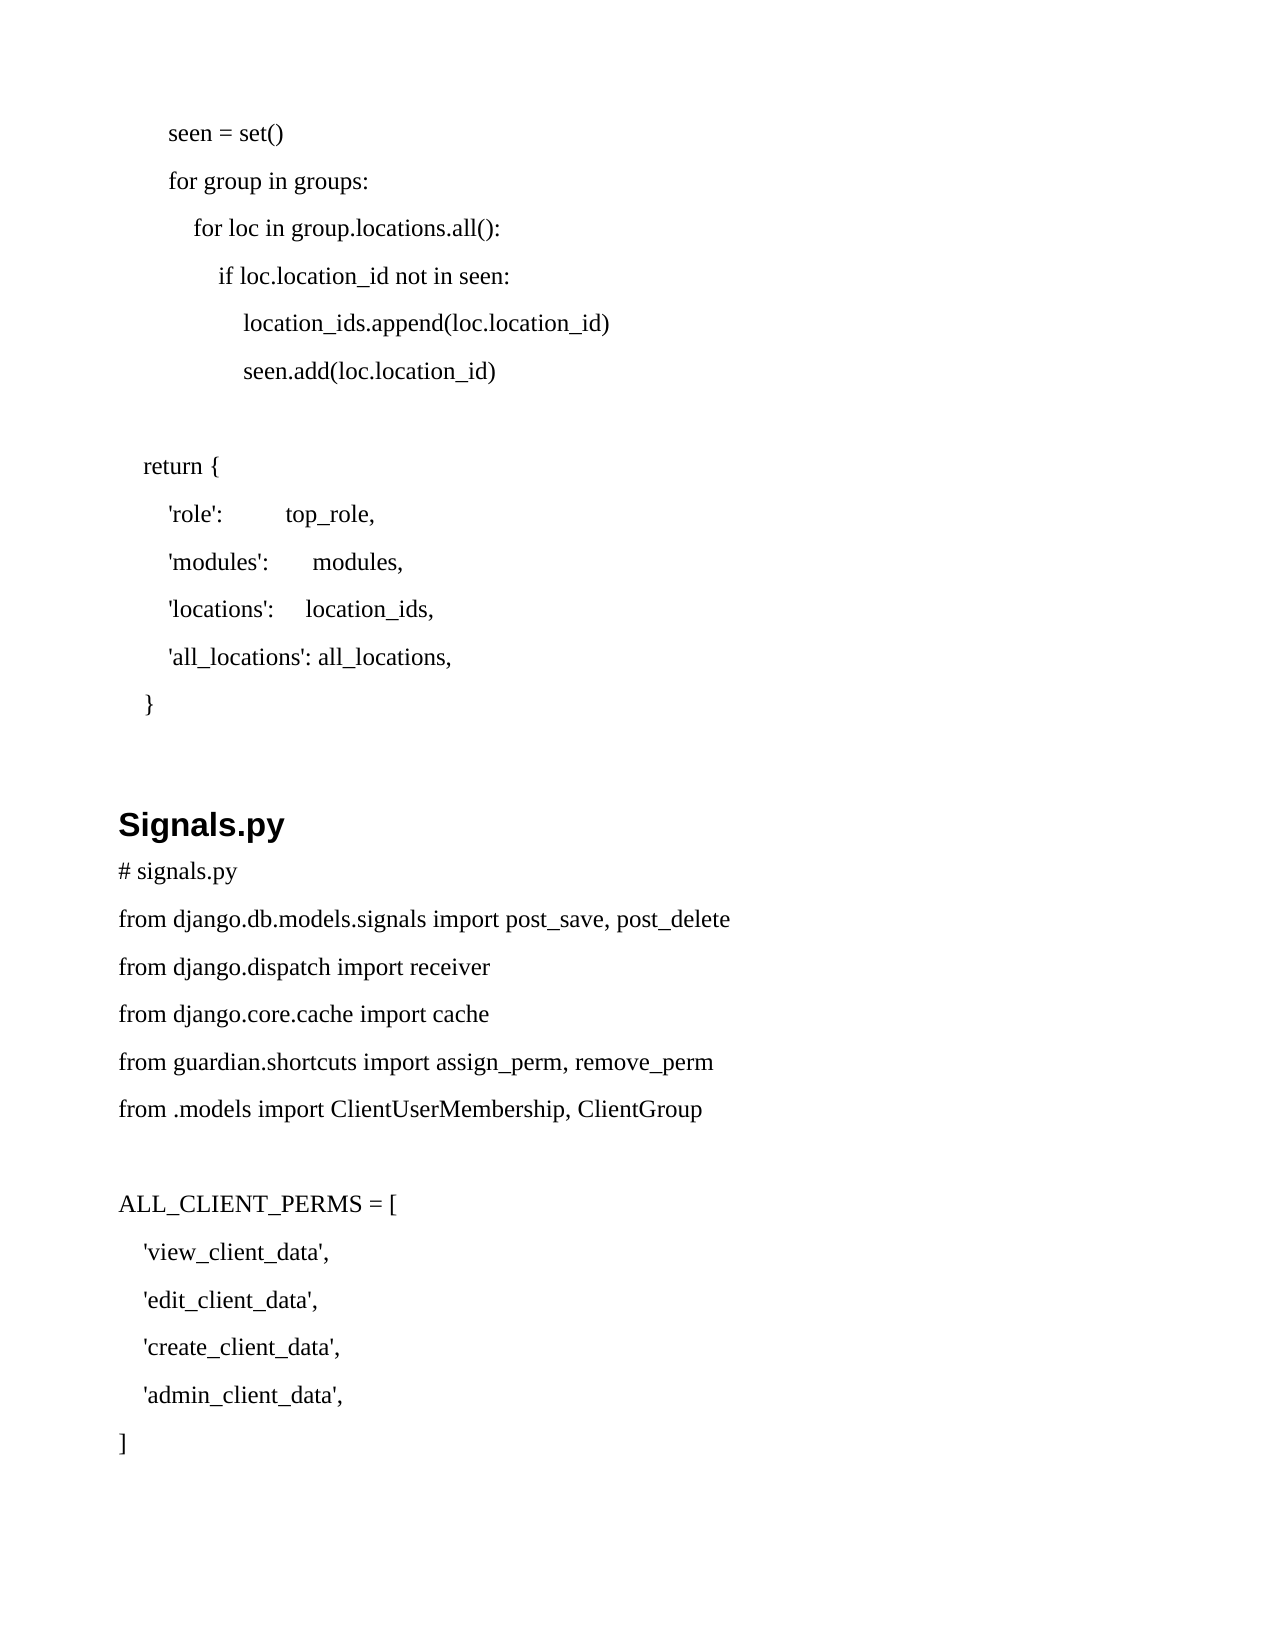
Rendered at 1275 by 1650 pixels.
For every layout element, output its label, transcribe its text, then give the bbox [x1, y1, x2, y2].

subtitle Signals.py [118, 805, 1157, 844]
text from guardian.shortcuts import assign_perm, remove_perm [118, 1047, 1157, 1076]
text # signals.py [118, 856, 1157, 885]
text 'view_client_data', [118, 1237, 1157, 1266]
text from django.dispatch import receiver [118, 952, 1157, 980]
text seen.add(loc.location_id) [118, 356, 1157, 385]
text return { [118, 451, 1157, 480]
text from .models import ClientUserMembership, ClientGroup [118, 1094, 1157, 1123]
text seen = set() [118, 118, 1157, 147]
text } [118, 689, 1157, 718]
text 'admin_client_data', [118, 1380, 1157, 1409]
text from django.db.models.signals import post_save, post_delete [118, 904, 1157, 933]
text 'locations': location_ids, [118, 594, 1157, 623]
text ] [118, 1428, 1157, 1456]
text 'edit_client_data', [118, 1285, 1157, 1313]
text from django.core.cache import cache [118, 999, 1157, 1028]
text if loc.location_id not in seen: [118, 261, 1157, 290]
text 'create_client_data', [118, 1332, 1157, 1361]
text 'role': top_role, [118, 499, 1157, 528]
text 'all_locations': all_locations, [118, 642, 1157, 671]
text location_ids.append(loc.location_id) [118, 308, 1157, 337]
text for loc in group.locations.all(): [118, 213, 1157, 242]
text for group in groups: [118, 166, 1157, 194]
text 'modules': modules, [118, 547, 1157, 575]
text ALL_CLIENT_PERMS = [ [118, 1189, 1157, 1218]
